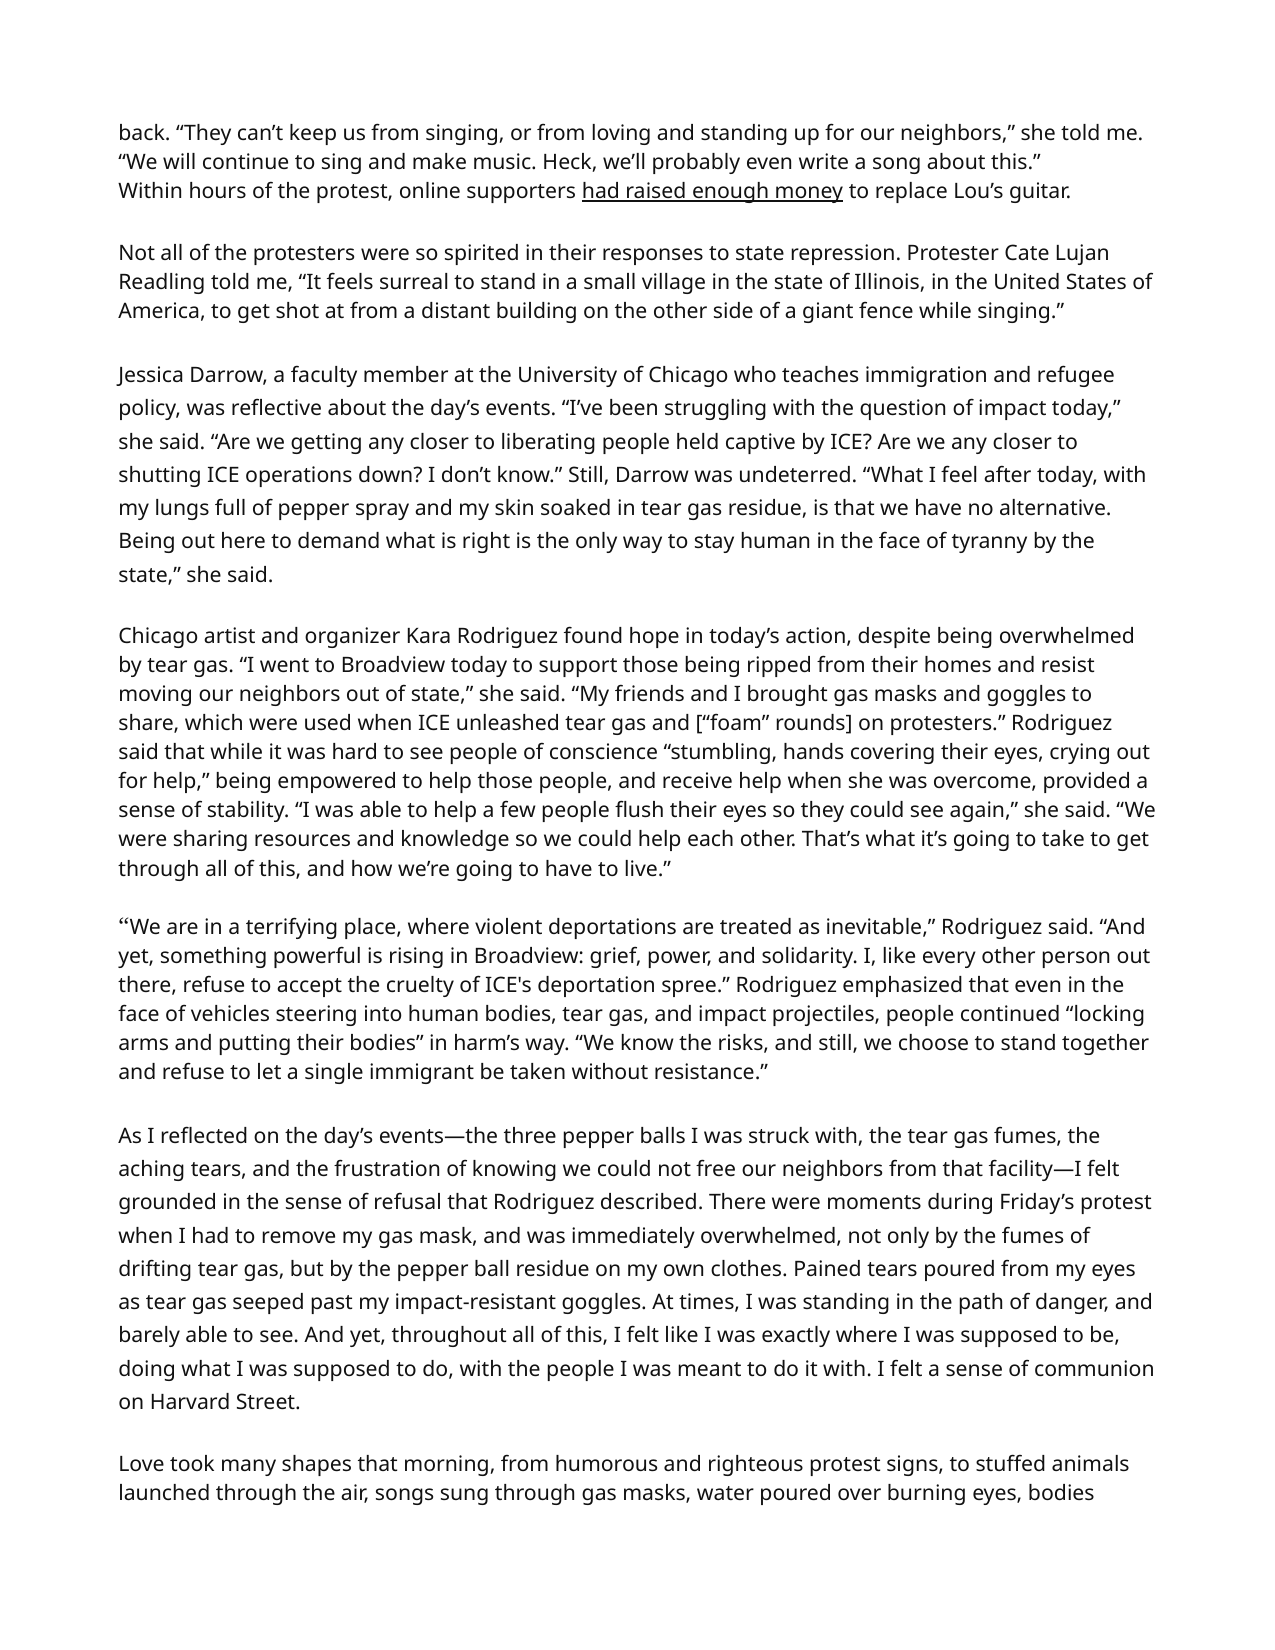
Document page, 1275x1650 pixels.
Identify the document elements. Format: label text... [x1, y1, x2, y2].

text Love took many shapes that morning, from humorous and righteous protest signs, to stuffed animals launched through the air, songs sung through gas masks, water poured over burning eyes, bodies [118, 1420, 1157, 1506]
text Jessica Darrow, a faculty member at the University of Chicago who teaches immigration and refugee policy, was reflective about the day’s events. “I’ve been struggling with the question of impact today,” she said. “Are we getting any closer to liberating people held captive by ICE? Are we any closer to shutting ICE operations down? I don’t know.” Still, Darrow was undeterred. “What I feel after today, with my lungs full of pepper spray and my skin soaked in tear gas residue, is that we have no alternative. Being out here to demand what is right is the only way to stay human in the face of tyranny by the state,” she said. [118, 360, 1157, 588]
text As I reflected on the day’s events—the three pepper balls I was struck with, the tear gas fumes, the aching tears, and the frustration of knowing we could not free our neighbors from that facility—I felt grounded in the sense of refusal that Rodriguez described. There were moments during Friday’s protest when I had to remove my gas mask, and was immediately overwhelmed, not only by the fumes of drifting tear gas, but by the pepper ball residue on my own clothes. Pained tears poured from my eyes as tear gas seeped past my impact-resistant goggles. At times, I was standing in the path of danger, and barely able to see. And yet, throughout all of this, I felt like I was exactly where I was supposed to be, doing what I was supposed to do, with the people I was meant to do it with. I felt a sense of communion on Harvard Street. [118, 1121, 1157, 1415]
text Chicago artist and organizer Kara Rodriguez found hope in today’s action, despite being overwhelmed by tear gas. “I went to Broadview today to support those being ripped from their homes and resist moving our neighbors out of state,” she said. “My friends and I brought gas masks and goggles to share, which were used when ICE unleashed tear gas and [“foam” rounds] on protesters.” Rodriguez said that while it was hard to see people of conscience “stumbling, hands covering their eyes, crying out for help,” being empowered to help those people, and receive help when she was overcome, provided a sense of stability. “I was able to help a few people flush their eyes so they could see again,” she said. “We were sharing resources and knowledge so we could help each other. That’s what it’s going to take to get through all of this, and how we’re going to have to live.” “We are in a terrifying place, where violent deportations are treated as inevitable,” Rodriguez said. “And yet, something powerful is rising in Broadview: grief, power, and solidarity. I, like every other person out there, refuse to accept the cruelty of ICE's deportation spree.” Rodriguez emphasized that even in the face of vehicles steering into human bodies, tear gas, and impact projectiles, people continued “locking arms and putting their bodies” in harm’s way. “We know the risks, and still, we choose to stand together and refuse to let a single immigrant be taken without resistance.” [118, 592, 1157, 1086]
text back. “They can’t keep us from singing, or from loving and standing up for our neighbors,” she told me. “We will continue to sing and make music. Heck, we’ll probably even write a song about this.” [118, 118, 1157, 176]
text Not all of the protesters were so spirited in their responses to state repression. Protester Cate Lujan Readling told me, “It feels surreal to stand in a small village in the state of Illinois, in the United States of America, to get shot at from a distant building on the other side of a giant fence while singing.” [118, 209, 1157, 325]
text Within hours of the protest, online supporters had raised enough money to replace Lou’s guitar. [118, 176, 1157, 205]
